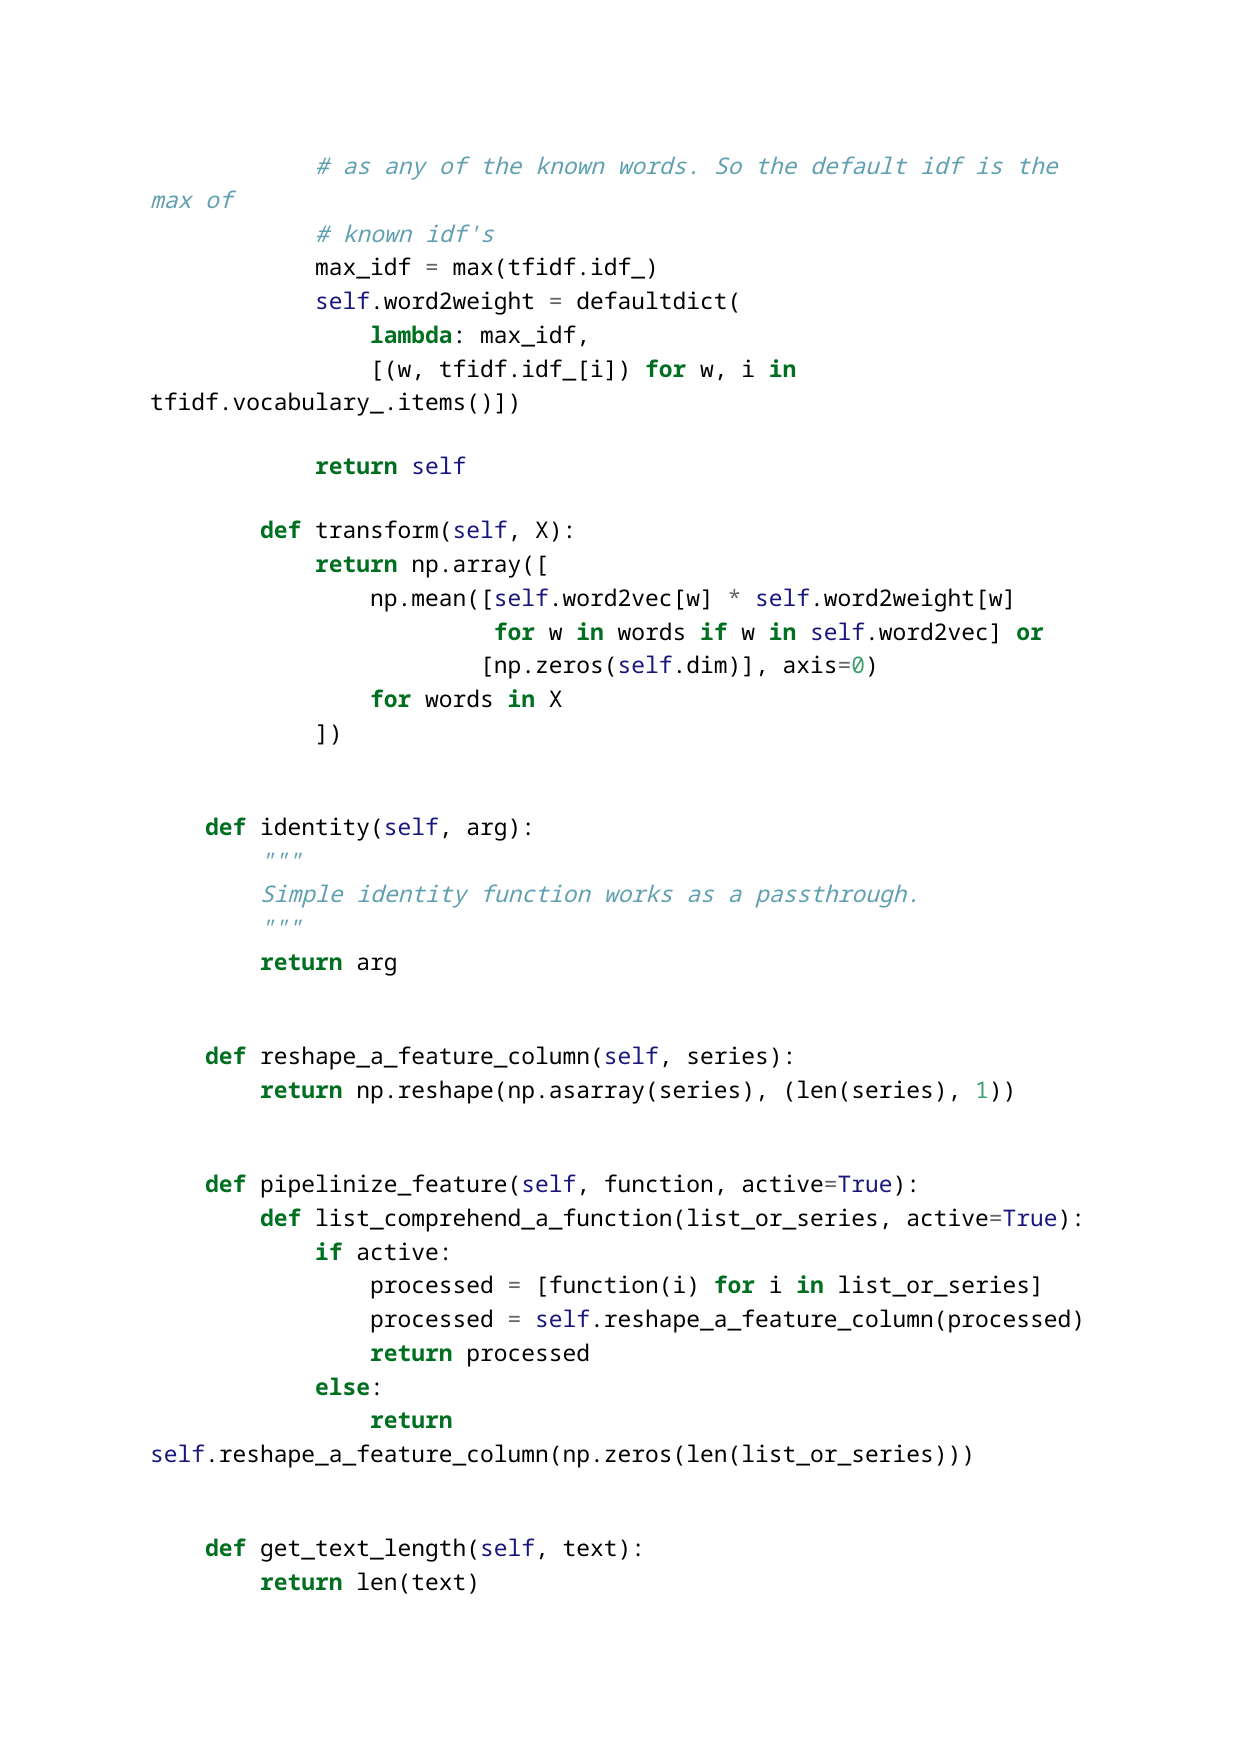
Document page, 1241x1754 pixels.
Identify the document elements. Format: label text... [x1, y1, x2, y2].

text # as any of the known words. So the default idf is the max of # known idf's max_idf = max(tfidf.idf_) self.word2weight = defaultdict( lambda: max_idf, [(w, tfidf.idf_[i]) for w, i in tfidf.vocabulary_.items()]) return self def transform(self, X): return np.array([ np.mean([self.word2vec[w] * self.word2weight[w] for w in words if w in self.word2vec] or [np.zeros(self.dim)], axis=0) for words in X ]) def identity(self, arg): """ Simple identity function works as a passthrough. """ return arg def reshape_a_feature_column(self, series): return np.reshape(np.asarray(series), (len(series), 1)) def pipelinize_feature(self, function, active=True): def list_comprehend_a_function(list_or_series, active=True): if active: processed = [function(i) for i in list_or_series] processed = self.reshape_a_feature_column(processed) return processed else: return self.reshape_a_feature_column(np.zeros(len(list_or_series))) def get_text_length(self, text): return len(text) [150, 150, 1090, 1597]
